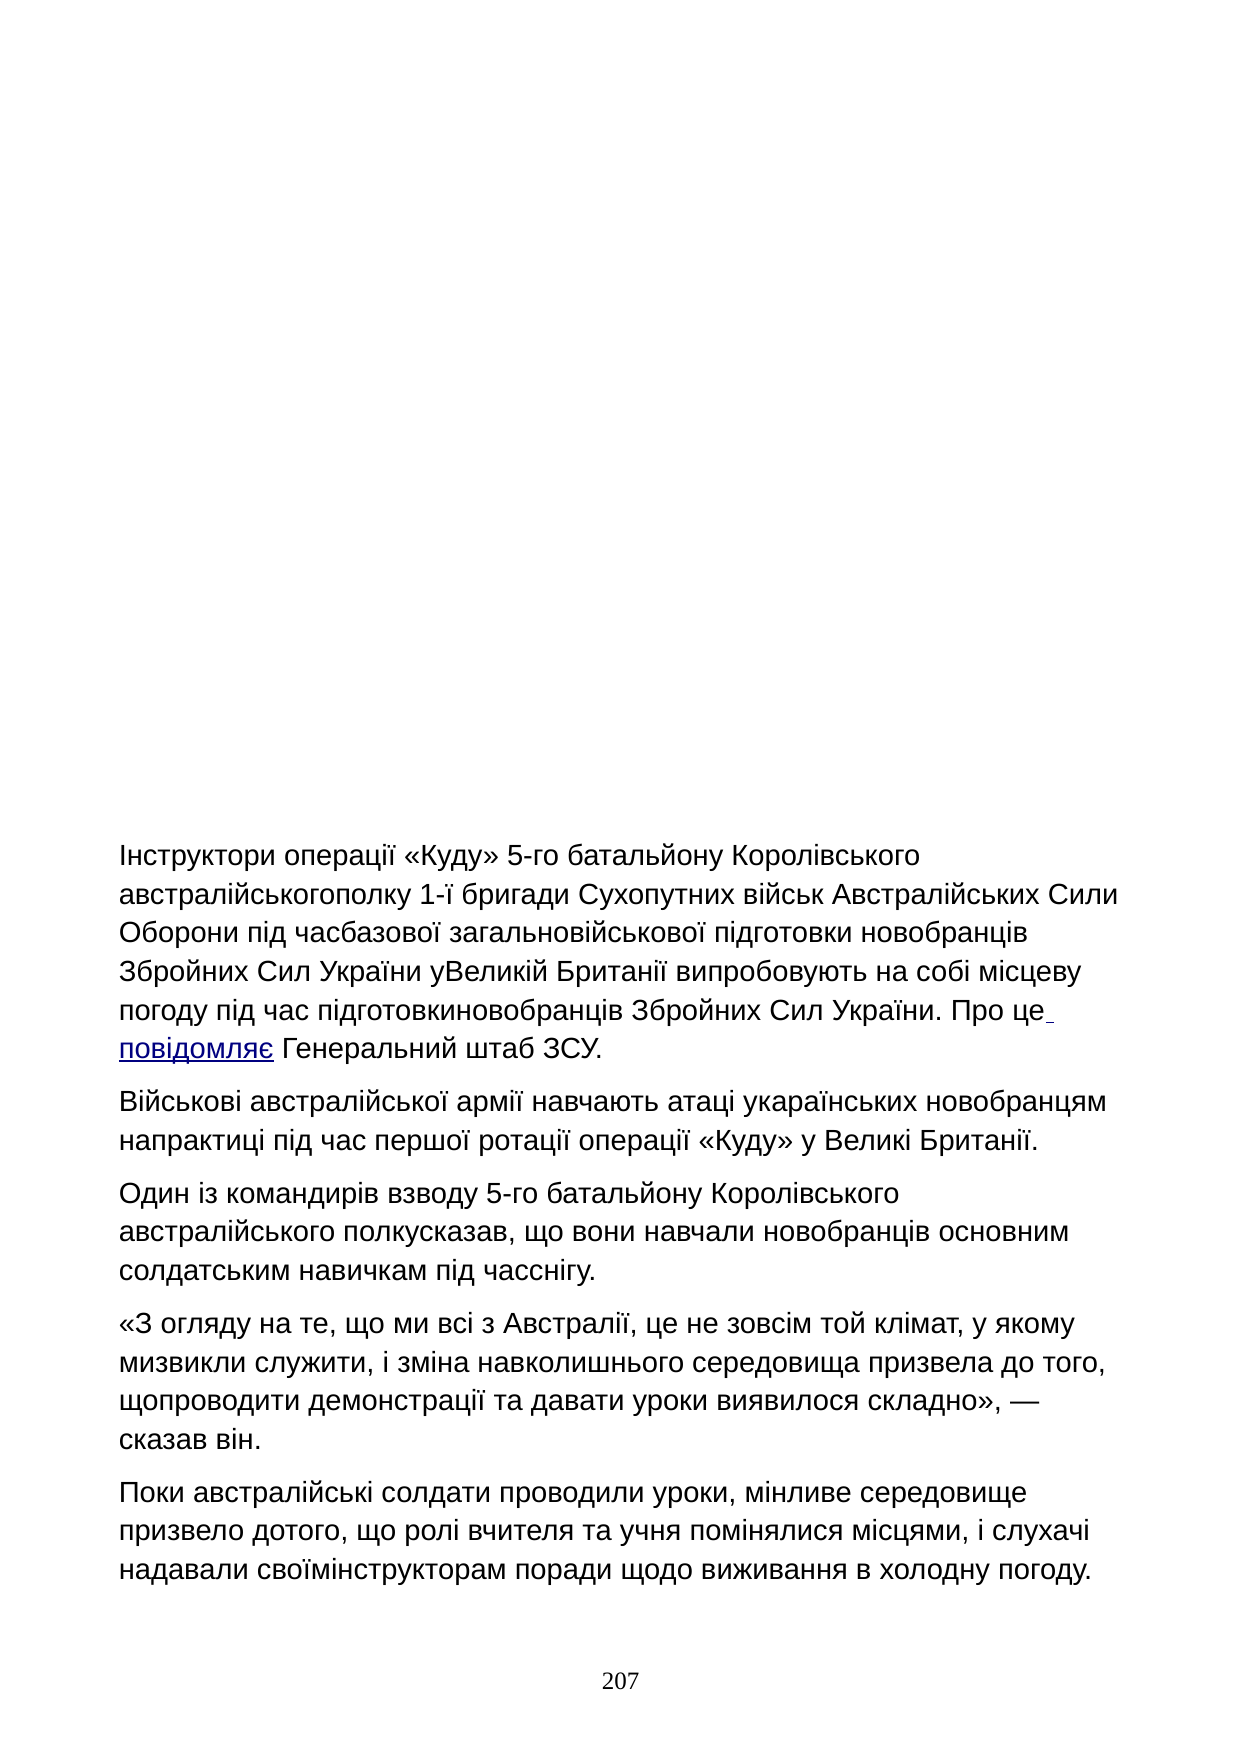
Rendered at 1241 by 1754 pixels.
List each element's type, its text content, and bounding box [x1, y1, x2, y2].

text Поки австралійські солдати проводили уроки, мінливе середовище призвело дотого, що ролі вчителя та учня помінялися місцями, і слухачі надавали своїмінструкторам поради щодо виживання в холодну погоду. [118, 1475, 1122, 1585]
text Один із командирів взводу 5-го батальйону Королівського австралійського полкусказав, що вони навчали новобранців основним солдатським навичкам під часснігу. [118, 1176, 1122, 1286]
text Військові австралійської армії навчають атаці укараїнських новобранцям напрактиці під час першої ротації операції «Куду» у Великі Британії. [118, 1084, 1122, 1156]
text «З огляду на те, що ми всі з Австралії, це не зовсім той клімат, у якому мизвикли служити, і зміна навколишнього середовища призвела до того, щопроводити демонстрації та давати уроки виявилося складно», — сказав він. [118, 1306, 1122, 1455]
text Інструктори операції «Куду» 5-го батальйону Королівського австралійськогополку 1-ї бригади Сухопутних військ Австралійських Сили Оборони під часбазової загальновійськової підготовки новобранців Збройних Сил України уВеликій Британії випробовують на собі місцеву погоду під час підготовкиновобранців Збройних Сил України. Про це повідомляє Генеральний штаб ЗСУ. [118, 838, 1122, 1064]
